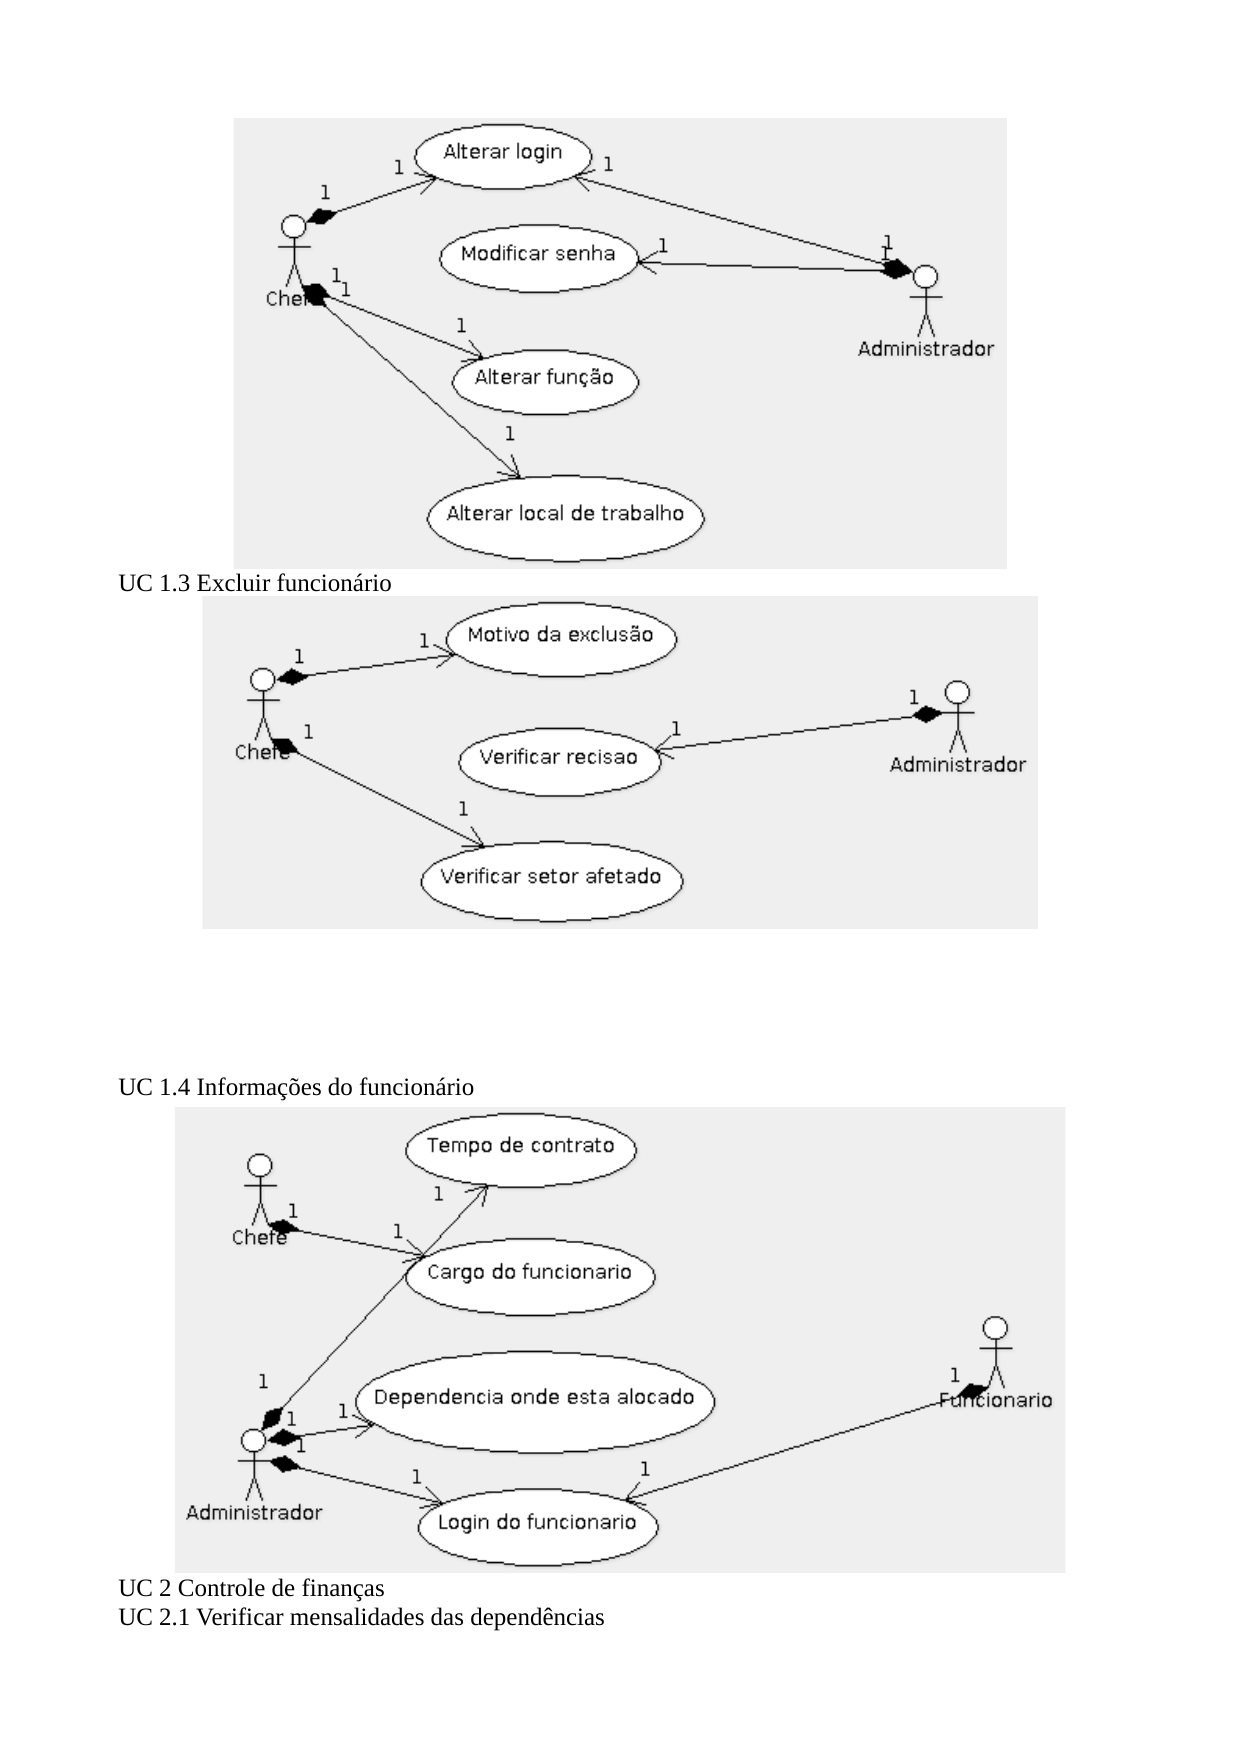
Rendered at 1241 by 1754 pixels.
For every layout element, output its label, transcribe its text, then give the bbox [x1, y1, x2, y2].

text UC 1.4 Informações do funcionário [118, 1072, 1122, 1101]
picture [174, 1107, 1066, 1573]
text UC 2.1 Verificar mensalidades das dependências [118, 1602, 1122, 1631]
picture [202, 596, 1039, 929]
picture [233, 118, 1007, 569]
text UC 1.3 Excluir funcionário [118, 569, 1122, 597]
text UC 2 Controle de finanças [118, 1573, 1122, 1602]
